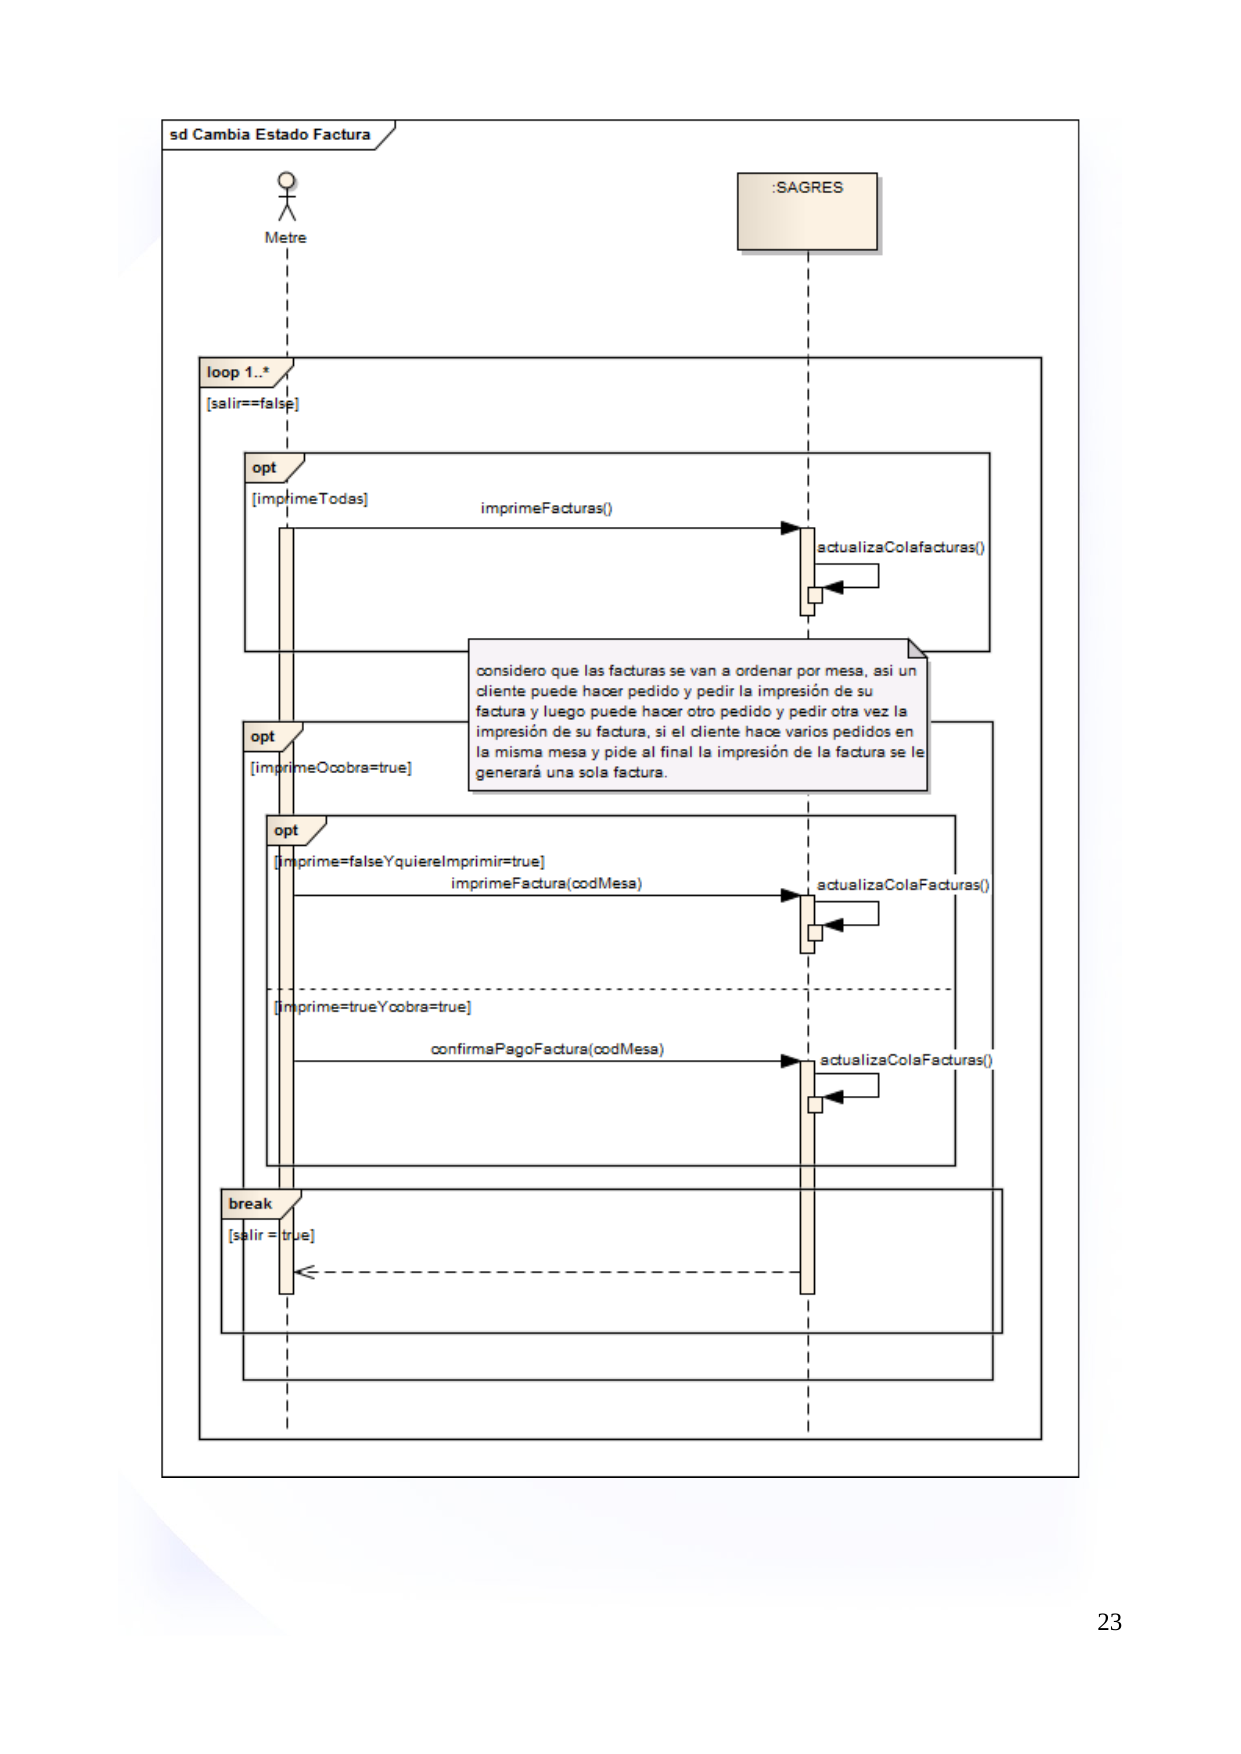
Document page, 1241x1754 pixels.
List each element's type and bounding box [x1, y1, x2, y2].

picture [118, 118, 1122, 1636]
